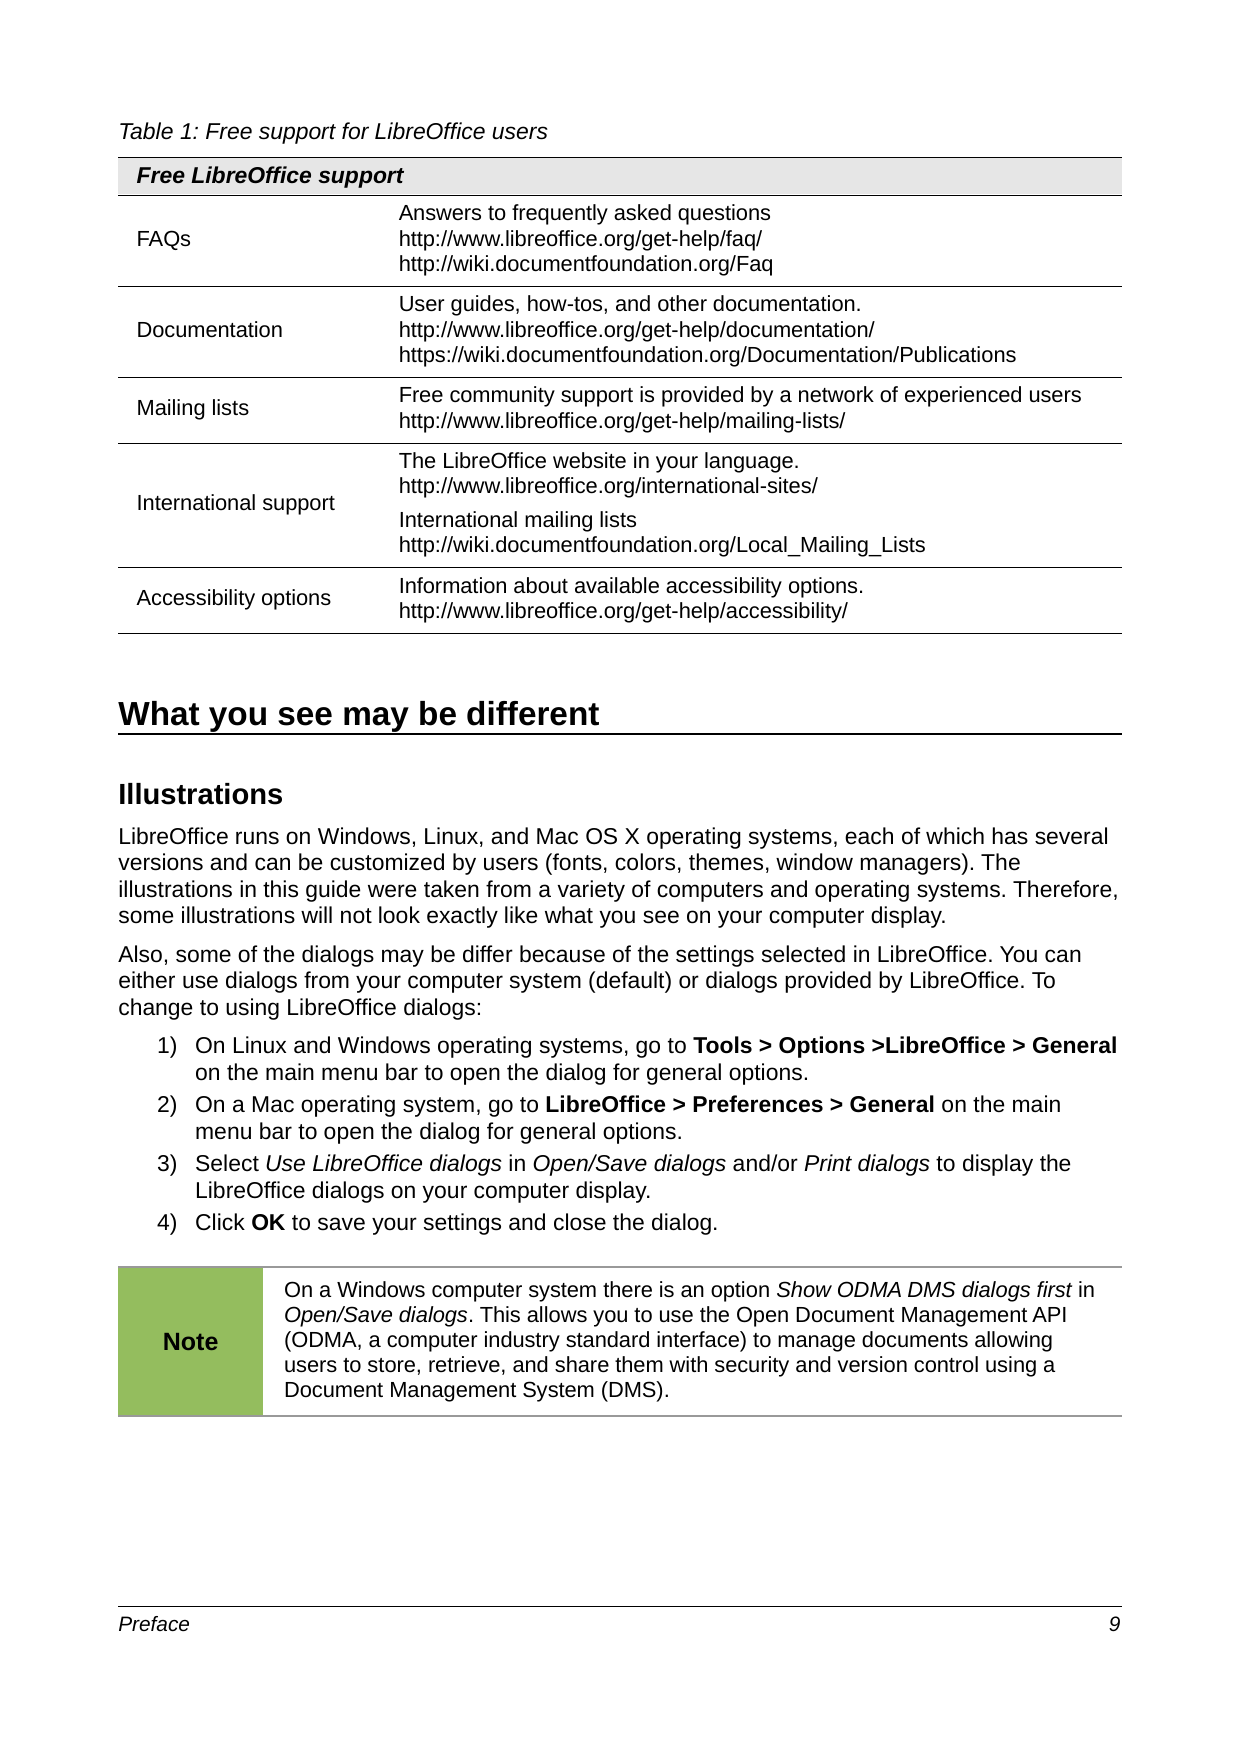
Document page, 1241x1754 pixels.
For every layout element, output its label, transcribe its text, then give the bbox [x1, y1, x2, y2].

list On Linux and Windows operating systems, go to Tools > Options >LibreOffice > General on the main menu bar to open the dialog for general options. [177, 1032, 1122, 1085]
text Also, some of the dialogs may be differ because of the settings selected in LibreOffice. You can either use dialogs from your computer system (default) or dialogs provided by LibreOffice. To change to using LibreOffice dialogs: [118, 941, 1122, 1020]
table_cell User guides, how-tos, and other documentation. http://www.libreoffice.org/get-help/documentation/ https://wiki.documentfoundation.org/Documentation/Publications [380, 287, 1122, 377]
text Table 1: Free support for LibreOffice users [118, 118, 1122, 144]
list Click OK to save your settings and close the dialog. [177, 1209, 1122, 1236]
table_cell International support [118, 444, 380, 567]
table_cell Free community support is provided by a network of experienced users http://www.libreoffice.org/get-help/mailing-lists/ [380, 378, 1122, 443]
text LibreOffice runs on Windows, Linux, and Mac OS X operating systems, each of which has several versions and can be customized by users (fonts, colors, themes, window managers). The illustrations in this guide were taken from a variety of computers and operating systems. Therefore, some illustrations will not look exactly like what you see on your computer display. [118, 823, 1122, 928]
table_cell Information about available accessibility options. http://www.libreoffice.org/get-help/accessibility/ [380, 568, 1122, 633]
table_header On a Windows computer system there is an option Show ODMA DMS dialogs first in Open/Save dialogs. This allows you to use the Open Document Management API (ODMA, a computer industry standard interface) to manage documents allowing users to store, retrieve, and share them with security and version control using a Document Management System (DMS). [263, 1268, 1122, 1415]
subtitle Illustrations [118, 777, 1122, 810]
subtitle What you see may be different [118, 694, 1122, 733]
table_cell Accessibility options [118, 568, 380, 633]
table_header Free LibreOffice support [118, 158, 1122, 194]
table_cell The LibreOffice website in your language. http://www.libreoffice.org/international-sites/ International mailing lists http://wiki.documentfoundation.org/Local_Mailing_Lists [380, 444, 1122, 567]
table_cell Answers to frequently asked questions http://www.libreoffice.org/get-help/faq/ http://wiki.documentfoundation.org/Faq [380, 196, 1122, 286]
table_header Note [118, 1268, 263, 1415]
list Select Use LibreOffice dialogs in Open/Save dialogs and/or Print dialogs to display the LibreOffice dialogs on your computer display. [177, 1150, 1122, 1203]
table_cell Documentation [118, 287, 380, 377]
list On a Mac operating system, go to LibreOffice > Preferences > General on the main menu bar to open the dialog for general options. [177, 1091, 1122, 1144]
table_cell FAQs [118, 196, 380, 286]
table_cell Mailing lists [118, 378, 380, 443]
